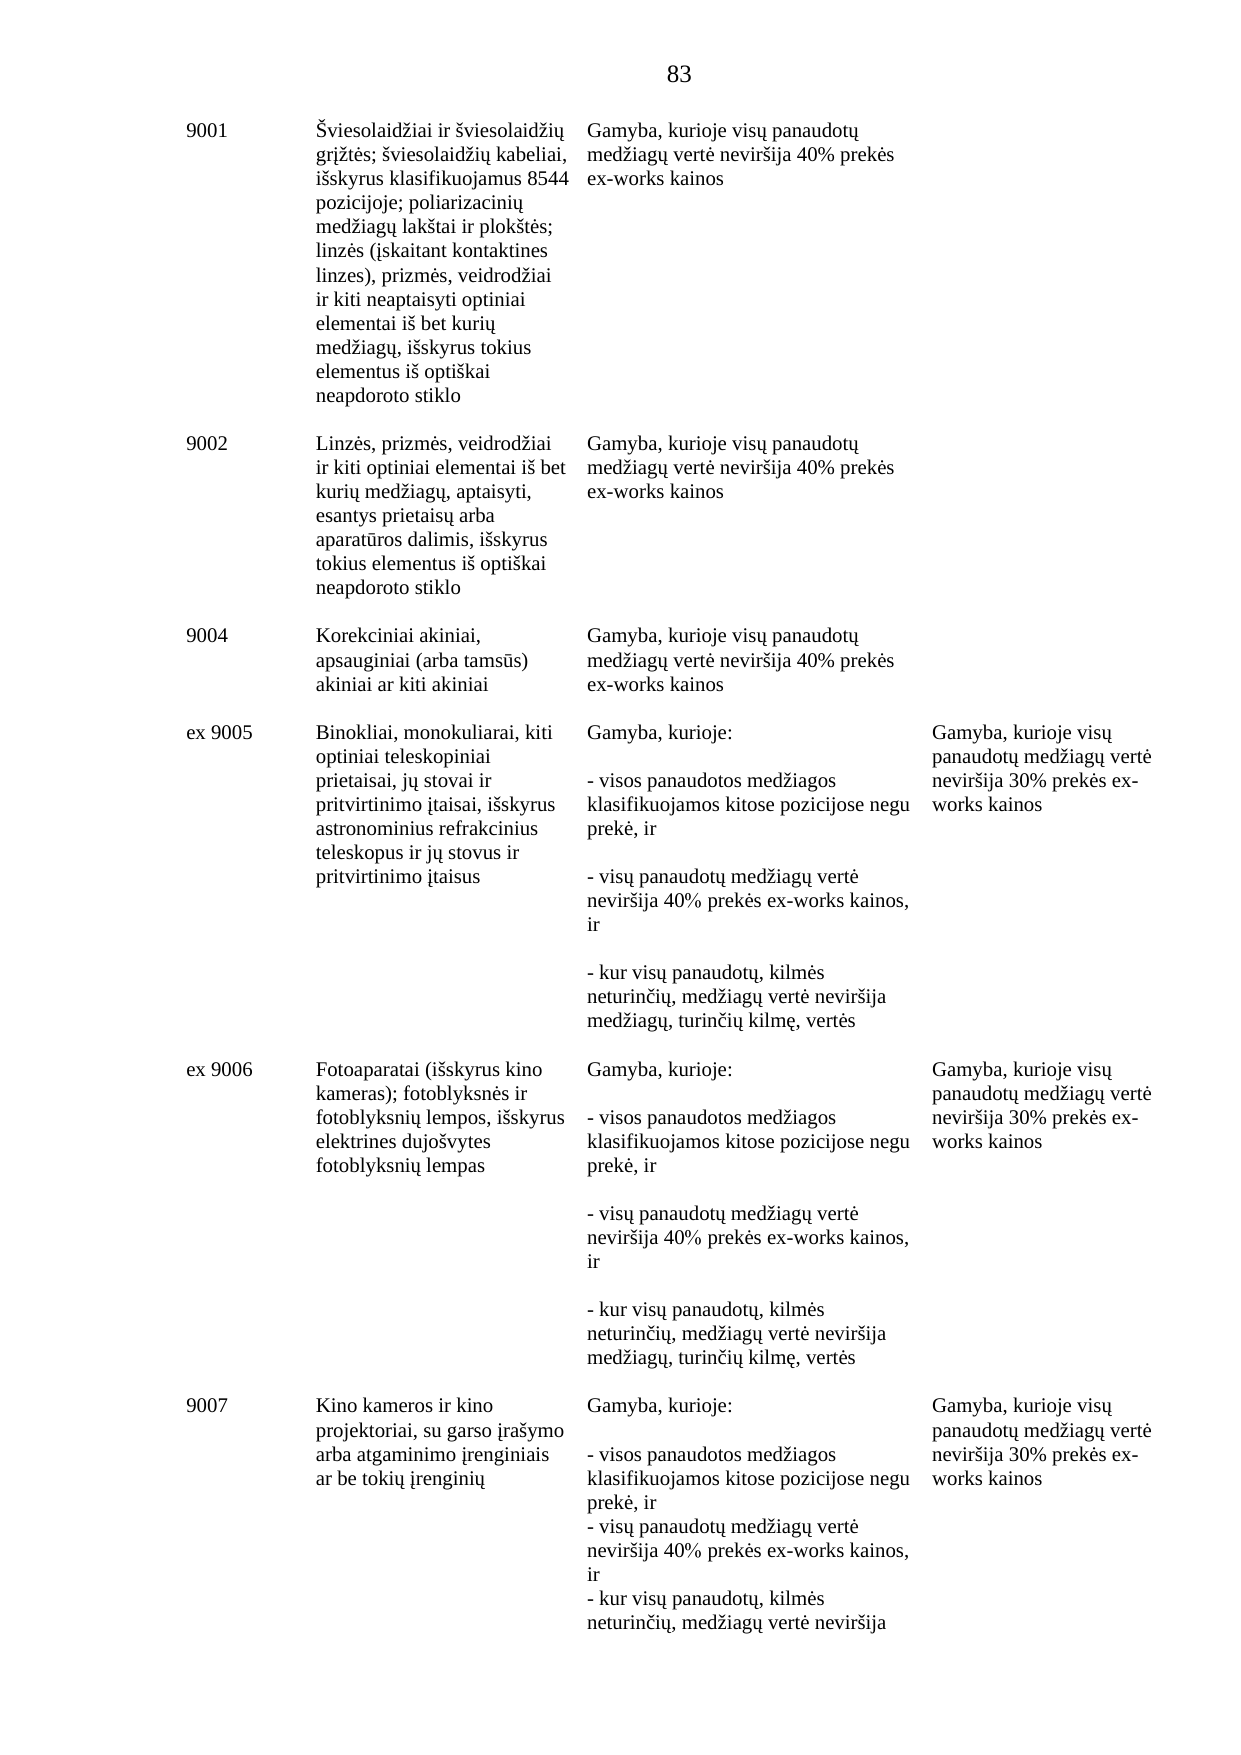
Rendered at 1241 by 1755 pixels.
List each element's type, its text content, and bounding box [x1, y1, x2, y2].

table_cell Korekciniai akiniai, apsauginiai (arba tamsūs) akiniai ar kiti akiniai [307, 624, 578, 720]
table_cell Gamyba, kurioje: - visos panaudotos medžiagos klasifikuojamos kitose pozicijose negu prekė, ir - visų panaudotų medžiagų vertė neviršija 40 prekės ex-works kainos, ir - kur visų panaudotų, kilmės neturinčių, medžiagų vertė neviršija [578, 1394, 923, 1634]
table_cell 9002 [177, 431, 307, 623]
table_cell Šviesolaidžiai ir šviesolaidžių grįžtės; šviesolaidžių kabeliai, išskyrus klasifikuojamus 8544 pozicijoje; poliarizacinių medžiagų lakštai ir plokštės; linzės (įskaitant kontaktines linzes), prizmės, veidrodžiai ir kiti neaptaisyti optiniai elementai iš bet kurių medžiagų, išskyrus tokius elementus iš optiškai neapdoroto stiklo [307, 118, 578, 431]
table_cell - kur visų panaudotų, kilmės neturinčių, medžiagų vertė neviršija medžiagų, turinčių kilmę, vertės [578, 1297, 923, 1393]
table_cell ex 9006 [177, 1057, 307, 1297]
table_cell Gamyba, kurioje visų panaudotų medžiagų vertė neviršija 40% prekės ex-works kainos [578, 624, 923, 720]
table_cell Linzės, prizmės, veidrodžiai ir kiti optiniai elementai iš bet kurių medžiagų, aptaisyti, esantys prietaisų arba aparatūros dalimis, išskyrus tokius elementus iš optiškai neapdoroto stiklo [307, 431, 578, 623]
table_cell Fotoaparatai (išskyrus kino kameras); fotoblyksnės ir fotoblyksnių lempos, išskyrus elektrines dujošvytes fotoblyksnių lempas [307, 1057, 578, 1297]
table_cell Gamyba, kurioje: - visos panaudotos medžiagos klasifikuojamos kitose pozicijose negu prekė, ir - visų panaudotų medžiagų vertė neviršija 40 prekės ex-works kainos, ir - kur visų panaudotų, kilmės neturinčių, medžiagų vertė neviršija medžiagų, turinčių kilmę, vertės [578, 720, 923, 1057]
table_cell 9004 [177, 624, 307, 720]
table_cell [177, 1297, 307, 1393]
table_cell Gamyba, kurioje visų panaudotų medžiagų vertė neviršija 30% prekės ex-works kainos [923, 1057, 1181, 1297]
table_cell Binokliai, monokuliarai, kiti optiniai teleskopiniai prietaisai, jų stovai ir pritvirtinimo įtaisai, išskyrus astronominius refrakcinius teleskopus ir jų stovus ir pritvirtinimo įtaisus [307, 720, 578, 1057]
table_cell Gamyba, kurioje visų panaudotų medžiagų vertė neviršija 30% prekės ex-works kainos [923, 1394, 1181, 1634]
table_cell [923, 1297, 1181, 1393]
table_cell Gamyba, kurioje visų panaudotų medžiagų vertė neviršija 40% prekės ex-works kainos [578, 431, 923, 623]
table_cell [923, 118, 1181, 431]
table_cell Gamyba, kurioje: - visos panaudotos medžiagos klasifikuojamos kitose pozicijose negu prekė, ir - visų panaudotų medžiagų vertė neviršija 40 prekės ex-works kainos, ir [578, 1057, 923, 1297]
table_cell [923, 624, 1181, 720]
table_cell ex 9005 [177, 720, 307, 1057]
table_cell Gamyba, kurioje visų panaudotų medžiagų vertė neviršija 30% prekės ex-works kainos [923, 720, 1181, 1057]
table_cell Gamyba, kurioje visų panaudotų medžiagų vertė neviršija 40% prekės ex-works kainos [578, 118, 923, 431]
table_cell 9001 [177, 118, 307, 431]
table_cell [307, 1297, 578, 1393]
table_cell [923, 431, 1181, 623]
table_cell Kino kameros ir kino projektoriai, su garso įrašymo arba atgaminimo įrenginiais ar be tokių įrenginių [307, 1394, 578, 1634]
table_cell 9007 [177, 1394, 307, 1634]
